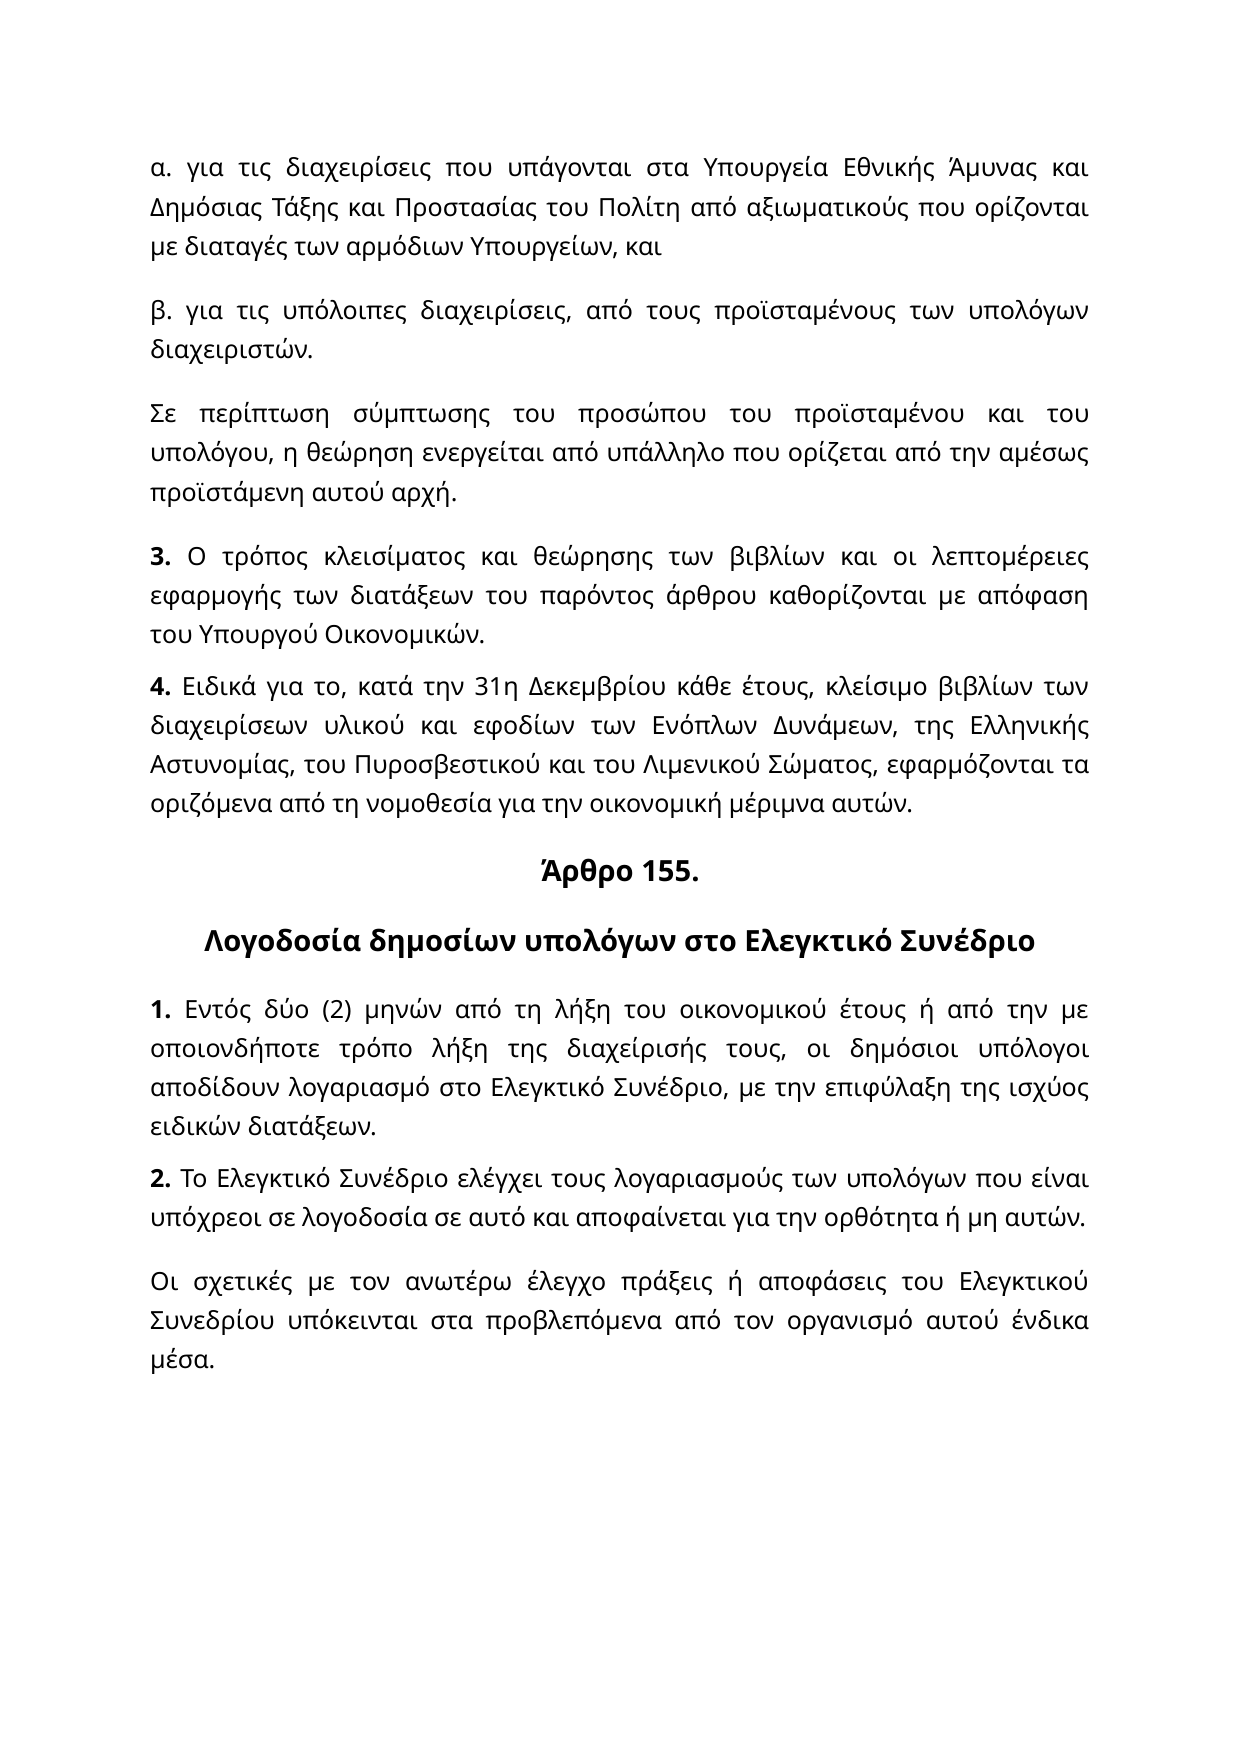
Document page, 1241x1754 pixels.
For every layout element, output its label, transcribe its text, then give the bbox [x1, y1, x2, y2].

subtitle Λογοδοσία δημοσίων υπολόγων στο Ελεγκτικό Συνέδριο [150, 921, 1090, 960]
text Οι σχετικές με τον ανωτέρω έλεγχο πράξεις ή αποφάσεις του Ελεγκτικού Συνεδρίου υπόκεινται στα προβλεπόμενα από τον οργανισμό αυτού ένδικα μέσα. [150, 1264, 1090, 1376]
text 2. Το Ελεγκτικό Συνέδριο ελέγχει τους λογαριασμούς των υπολόγων που είναι υπόχρεοι σε λογοδοσία σε αυτό και αποφαίνεται για την ορθότητα ή μη αυτών. [150, 1160, 1090, 1234]
text α. για τις διαχειρίσεις που υπάγονται στα Υπουργεία Εθνικής Άμυνας και Δημόσιας Τάξης και Προστασίας του Πολίτη από αξιωματικούς που ορίζονται με διαταγές των αρμόδιων Υπουργείων, και [150, 150, 1090, 262]
subtitle Άρθρο 155. [150, 850, 1090, 890]
text 1. Εντός δύο (2) μηνών από τη λήξη του οικονομικού έτους ή από την με οποιονδήποτε τρόπο λήξη της διαχείρισής τους, οι δημόσιοι υπόλογοι αποδίδουν λογαριασμό στο Ελεγκτικό Συνέδριο, με την επιφύλαξη της ισχύος ειδικών διατάξεων. [150, 991, 1090, 1143]
text 3. Ο τρόπος κλεισίματος και θεώρησης των βιβλίων και οι λεπτομέρειες εφαρμογής των διατάξεων του παρόντος άρθρου καθορίζονται με απόφαση του Υπουργού Οικονομικών. [150, 538, 1090, 651]
text Σε περίπτωση σύμπτωσης του προσώπου του προϊσταμένου και του υπολόγου, η θεώρηση ενεργείται από υπάλληλο που ορίζεται από την αμέσως προϊστάμενη αυτού αρχή. [150, 396, 1090, 508]
text 4. Ειδικά για το, κατά την 31η Δεκεμβρίου κάθε έτους, κλείσιμο βιβλίων των διαχειρίσεων υλικού και εφοδίων των Ενόπλων Δυνάμεων, της Ελληνικής Αστυνομίας, του Πυροσβεστικού και του Λιμενικού Σώματος, εφαρμόζονται τα οριζόμενα από τη νομοθεσία για την οικονομική μέριμνα αυτών. [150, 668, 1090, 820]
text β. για τις υπόλοιπες διαχειρίσεις, από τους προϊσταμένους των υπολόγων διαχειριστών. [150, 292, 1090, 366]
